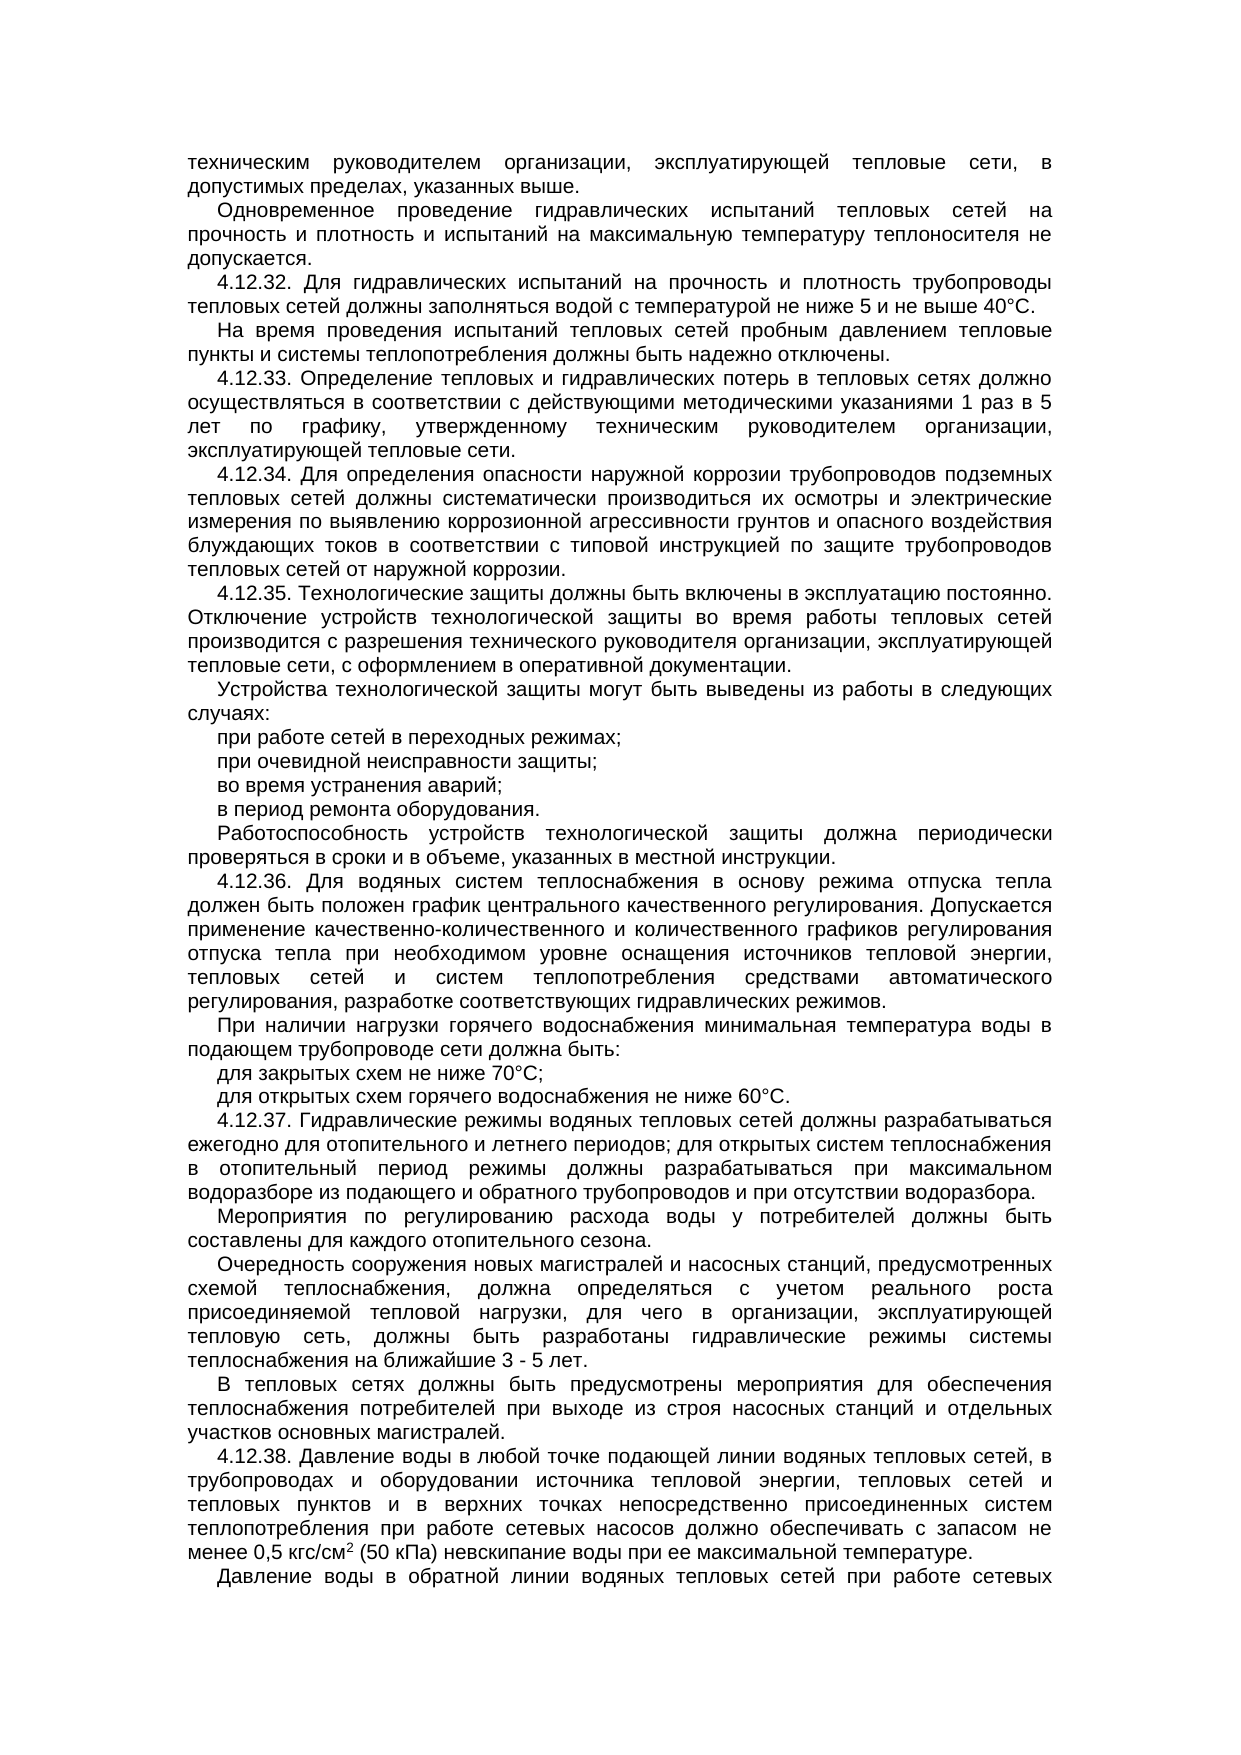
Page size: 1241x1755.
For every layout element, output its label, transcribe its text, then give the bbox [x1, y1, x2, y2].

text для открытых схем горячего водоснабжения не ниже 60°С. [187, 1084, 1053, 1108]
text Давление воды в обратной линии водяных тепловых сетей при работе сетевых [187, 1563, 1053, 1587]
text 4.12.37. Гидравлические режимы водяных тепловых сетей должны разрабатываться ежегодно для отопительного и летнего периодов; для открытых систем теплоснабжения в отопительный период режимы должны разрабатываться при максимальном водоразборе из подающего и обратного трубопроводов и при отсутствии водоразбора. [187, 1108, 1053, 1204]
text Устройства технологической защиты могут быть выведены из работы в следующих случаях: [187, 677, 1053, 725]
text во время устранения аварий; [187, 773, 1053, 797]
text При наличии нагрузки горячего водоснабжения минимальная температура воды в подающем трубопроводе сети должна быть: [187, 1012, 1053, 1060]
text 4.12.33. Определение тепловых и гидравлических потерь в тепловых сетях должно осуществляться в соответствии с действующими методическими указаниями 1 раз в 5 лет по графику, утвержденному техническим руководителем организации, эксплуатирующей тепловые сети. [187, 366, 1053, 461]
text 4.12.38. Давление воды в любой точке подающей линии водяных тепловых сетей, в трубопроводах и оборудовании источника тепловой энергии, тепловых сетей и тепловых пунктов и в верхних точках непосредственно присоединенных систем теплопотребления при работе сетевых насосов должно обеспечивать с запасом не менее 0,5 кгс/см2 (50 кПа) невскипание воды при ее максимальной температуре. [187, 1444, 1053, 1563]
text Очередность сооружения новых магистралей и насосных станций, предусмотренных схемой теплоснабжения, должна определяться с учетом реального роста присоединяемой тепловой нагрузки, для чего в организации, эксплуатирующей тепловую сеть, должны быть разработаны гидравлические режимы системы теплоснабжения на ближайшие 3 - 5 лет. [187, 1252, 1053, 1372]
text 4.12.34. Для определения опасности наружной коррозии трубопроводов подземных тепловых сетей должны систематически производиться их осмотры и электрические измерения по выявлению коррозионной агрессивности грунтов и опасного воздействия блуждающих токов в соответствии с типовой инструкцией по защите трубопроводов тепловых сетей от наружной коррозии. [187, 461, 1053, 581]
text Работоспособность устройств технологической защиты должна периодически проверяться в сроки и в объеме, указанных в местной инструкции. [187, 821, 1053, 869]
text техническим руководителем организации, эксплуатирующей тепловые сети, в допустимых пределах, указанных выше. [187, 150, 1053, 198]
text в период ремонта оборудования. [187, 797, 1053, 821]
text при очевидной неисправности защиты; [187, 749, 1053, 773]
text В тепловых сетях должны быть предусмотрены мероприятия для обеспечения теплоснабжения потребителей при выходе из строя насосных станций и отдельных участков основных магистралей. [187, 1372, 1053, 1444]
text Мероприятия по регулированию расхода воды у потребителей должны быть составлены для каждого отопительного сезона. [187, 1204, 1053, 1252]
text при работе сетей в переходных режимах; [187, 725, 1053, 749]
text 4.12.32. Для гидравлических испытаний на прочность и плотность трубопроводы тепловых сетей должны заполняться водой с температурой не ниже 5 и не выше 40°С. [187, 270, 1053, 318]
text 4.12.35. Технологические защиты должны быть включены в эксплуатацию постоянно. Отключение устройств технологической защиты во время работы тепловых сетей производится с разрешения технического руководителя организации, эксплуатирующей тепловые сети, с оформлением в оперативной документации. [187, 581, 1053, 677]
text 4.12.36. Для водяных систем теплоснабжения в основу режима отпуска тепла должен быть положен график центрального качественного регулирования. Допускается применение качественно-количественного и количественного графиков регулирования отпуска тепла при необходимом уровне оснащения источников тепловой энергии, тепловых сетей и систем теплопотребления средствами автоматического регулирования, разработке соответствующих гидравлических режимов. [187, 869, 1053, 1012]
text Одновременное проведение гидравлических испытаний тепловых сетей на прочность и плотность и испытаний на максимальную температуру теплоносителя не допускается. [187, 198, 1053, 270]
text На время проведения испытаний тепловых сетей пробным давлением тепловые пункты и системы теплопотребления должны быть надежно отключены. [187, 318, 1053, 366]
text для закрытых схем не ниже 70°С; [187, 1060, 1053, 1084]
